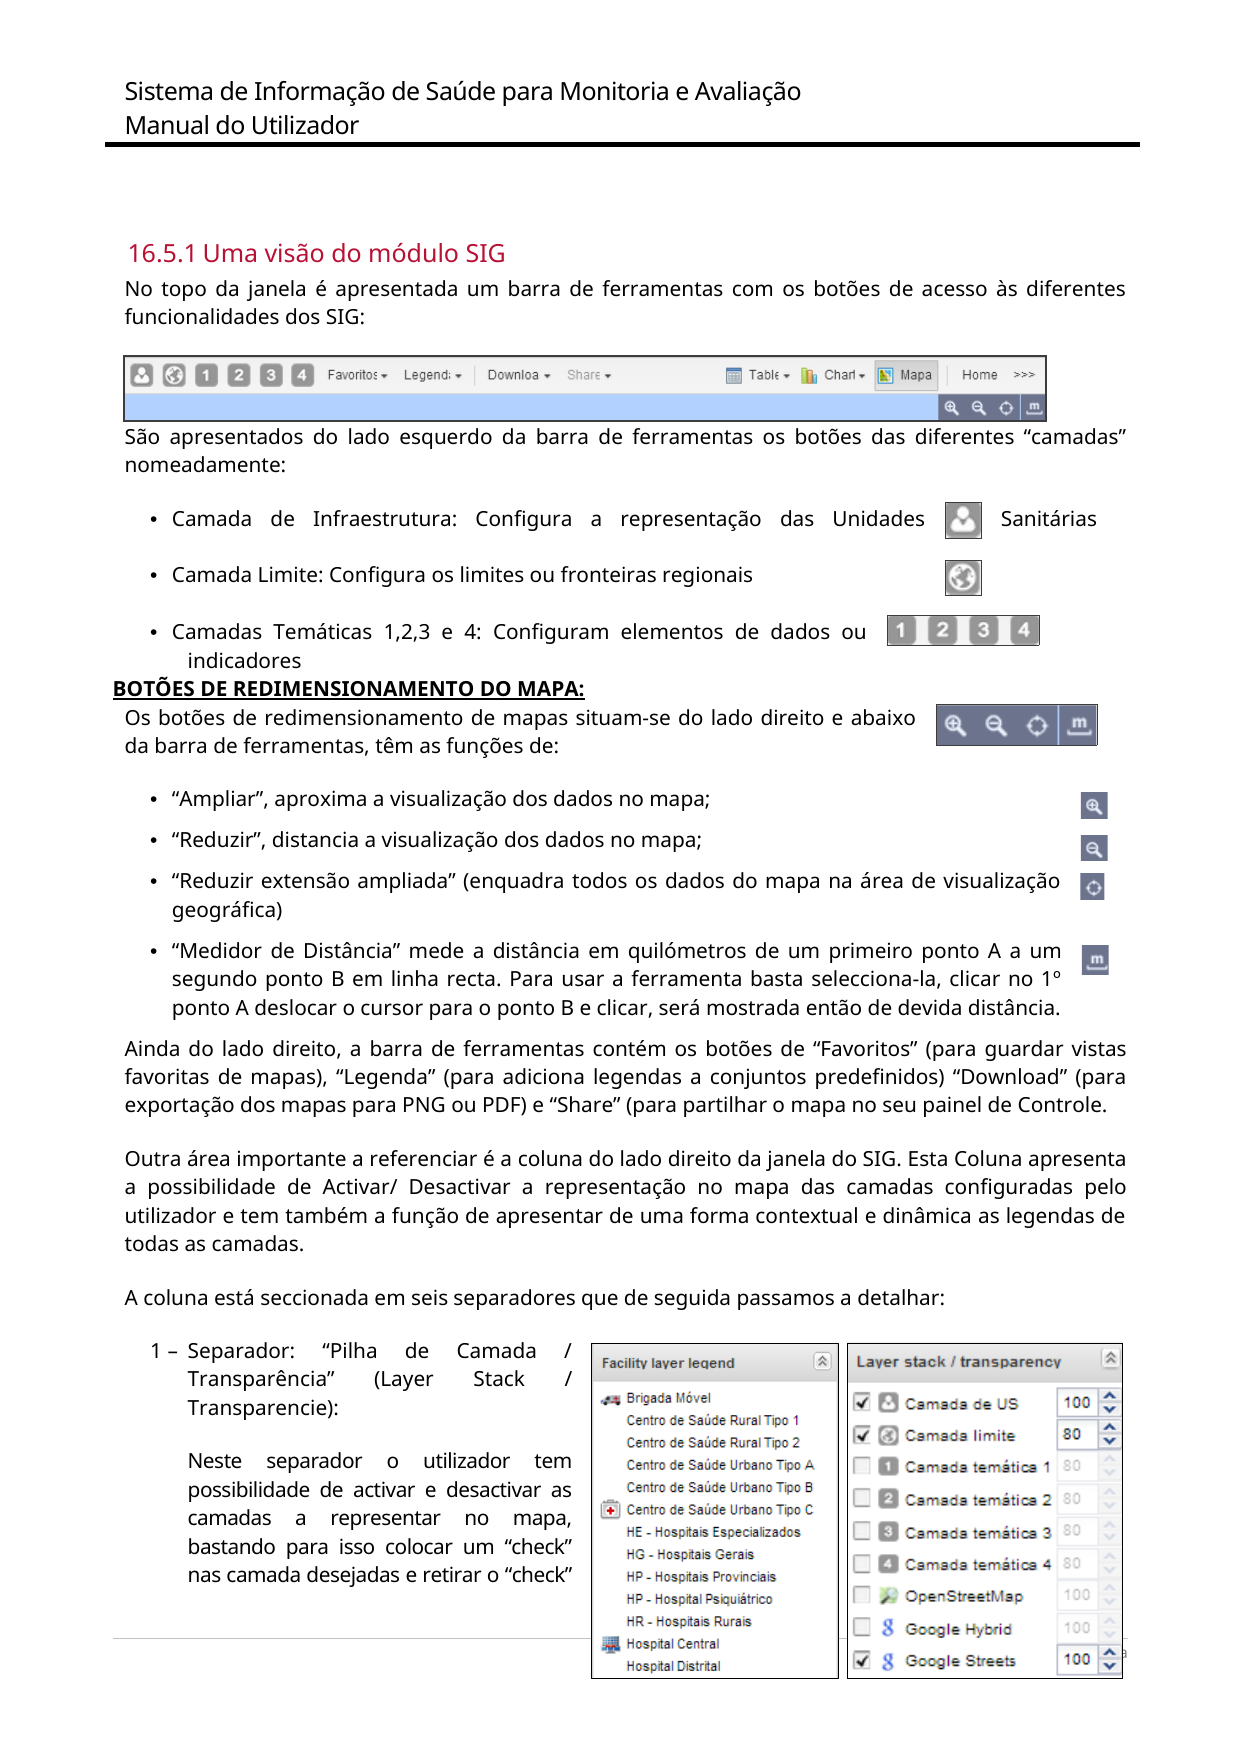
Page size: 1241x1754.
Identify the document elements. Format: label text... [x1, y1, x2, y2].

list Camada de Infraestrutura: Configura a representação das Unidades [150, 504, 945, 532]
picture [592, 1344, 838, 1678]
subtitle Uma visão do módulo SIG [127, 236, 1128, 270]
list “Medidor de Distância” mede a distância em quilómetros de um primeiro ponto A a um segundo ponto B em linha recta. Para usar a ferramenta basta selecciona-la, clicar no 1º ponto A deslocar o cursor para o ponto B e clicar, será mostrada então de devida distância. [150, 936, 1128, 1021]
text No topo da janela é apresentada um barra de ferramentas com os botões de acesso às diferentes funcionalidades dos SIG: [124, 274, 1128, 331]
text BOTÕES DE REDIMENSIONAMENTO DO MAPA: [112, 674, 1128, 703]
picture [946, 503, 981, 538]
list [982, 561, 1128, 589]
text Os botões de redimensionamento de mapas situam-se do lado direito e abaixo da barra de ferramentas, têm as funções de: [124, 703, 1128, 759]
picture [125, 357, 1045, 420]
list “Ampliar”, aproxima a visualização dos dados no mapa; [150, 784, 1128, 813]
list Sanitárias [982, 504, 1128, 532]
text São apresentados do lado esquerdo da barra de ferramentas os botões das diferentes “camadas” nomeadamente: [124, 420, 1128, 479]
list Separador: “Pilha de Camada / Transparência” (Layer Stack / Transparencie): [150, 1336, 1128, 1421]
list Camada Limite: Configura os limites ou fronteiras regionais [150, 561, 945, 589]
text Outra área importante a referenciar é a coluna do lado direito da janela do SIG. Esta Coluna apresenta a possibilidade de Activar/ Desactivar a representação no mapa das camadas configuradas pelo utilizador e tem também a função de apresentar de uma forma contextual e dinâmica as legendas de todas as camadas. [124, 1144, 1128, 1258]
picture [848, 1344, 1122, 1678]
picture [946, 561, 981, 595]
list “Reduzir”, distancia a visualização dos dados no mapa; [150, 826, 1128, 854]
list Camadas Temáticas 1,2,3 e 4: Configuram elementos de dados ou indicadores [150, 617, 1128, 674]
text Neste separador o utilizador tem possibilidade de activar e desactivar as camadas a representar no mapa, bastando para isso colocar um “check” nas camada desejadas e retirar o “check” [187, 1446, 591, 1589]
text A coluna está seccionada em seis separadores que de seguida passamos a detalhar: [124, 1283, 1128, 1311]
text Ainda do lado direito, a barra de ferramentas contém os botões de “Favoritos” (para guardar vistas favoritas de mapas), “Legenda” (para adiciona legendas a conjuntos predefinidos) “Download” (para exportação dos mapas para PNG ou PDF) e “Share” (para partilhar o mapa no seu painel de Controle. [124, 1034, 1128, 1119]
list “Reduzir extensão ampliada” (enquadra todos os dados do mapa na área de visualização geográfica) [150, 866, 1128, 923]
picture [888, 616, 1039, 645]
